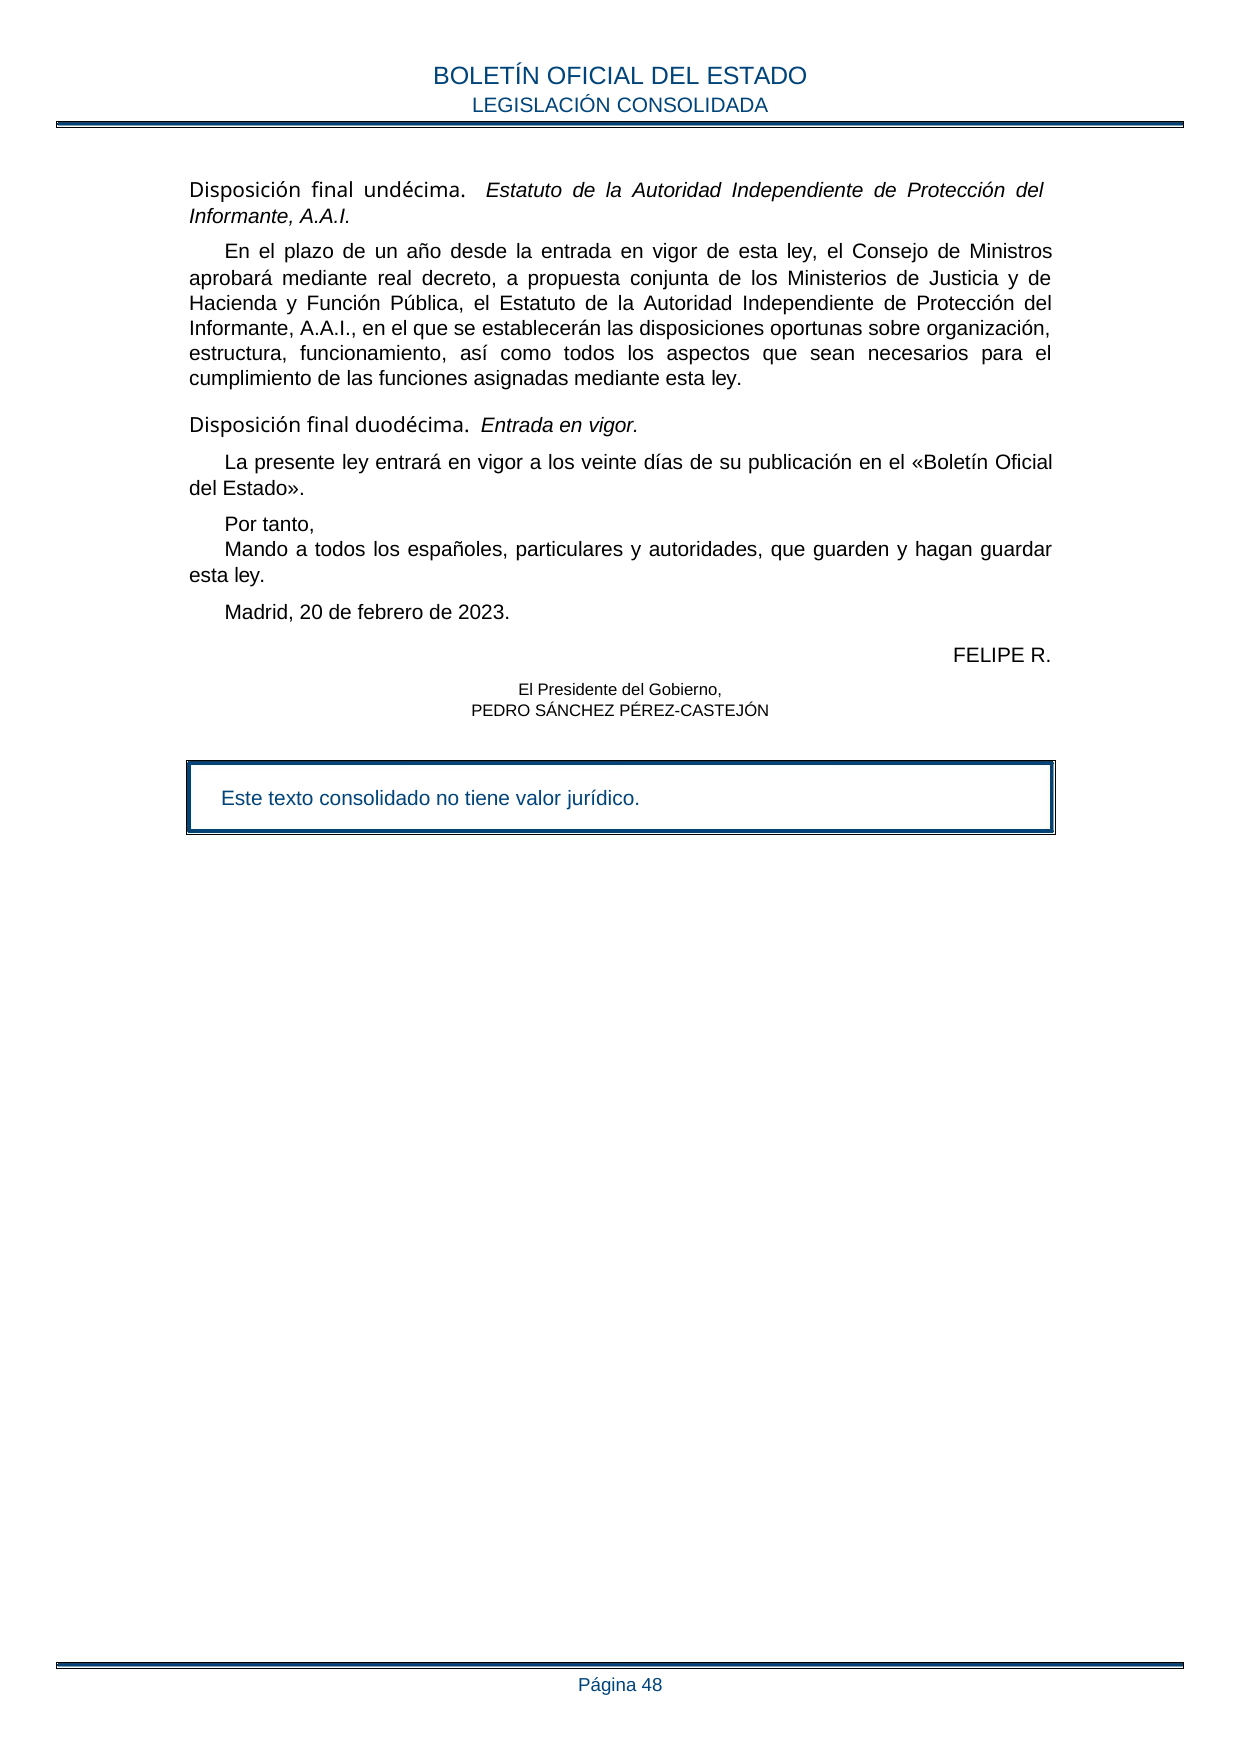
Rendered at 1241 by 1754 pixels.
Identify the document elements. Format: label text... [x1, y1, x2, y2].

picture [57, 1663, 1183, 1668]
text Por tanto, [224, 508, 340, 533]
picture [187, 761, 1055, 834]
text La presente ley entrará en vigor a los veinte días de su publicación en el «Boletín Oficial [224, 446, 1076, 475]
text aprobará mediante real decreto, a propuesta conjunta de los Ministerios de Justicia y de [189, 265, 1076, 290]
text Mando a todos los españoles, particulares y autoridades, que guarden y hagan guardar [224, 533, 1076, 563]
text Disposición final undécima. Estatuto de la Autoridad Independiente de Protección del [189, 173, 1076, 203]
text Disposición final duodécima. Entrada en vigor. [189, 409, 672, 438]
picture [57, 122, 1183, 127]
text Hacienda y Función Pública, el Estatuto de la Autoridad Independiente de Protección del [189, 290, 1076, 315]
text En el plazo de un año desde la entrada en vigor de esta ley, el Consejo de Ministros [224, 235, 1076, 265]
text Este texto consolidado no tiene valor jurídico. [221, 782, 665, 812]
text El Presidente del Gobierno, [518, 676, 794, 700]
text Madrid, 20 de febrero de 2023. [224, 596, 535, 625]
text FELIPE R. [953, 638, 1076, 668]
text del Estado». [189, 475, 1076, 500]
text Página 48 [578, 1670, 687, 1697]
text BOLETÍN OFICIAL DEL ESTADO [433, 56, 832, 92]
text estructura, funcionamiento, así como todos los aspectos que sean necesarios para el [189, 340, 1076, 365]
text esta ley. [189, 563, 1076, 588]
text cumplimiento de las funciones asignadas mediante esta ley. [189, 365, 1076, 390]
text Informante, A.A.I., en el que se establecerán las disposiciones oportunas sobre organización, [189, 315, 1076, 340]
text Informante, A.A.I. [189, 203, 1076, 228]
text LEGISLACIÓN CONSOLIDADA [472, 89, 793, 118]
text PEDRO SÁNCHEZ PÉREZ-CASTEJÓN [471, 700, 794, 721]
